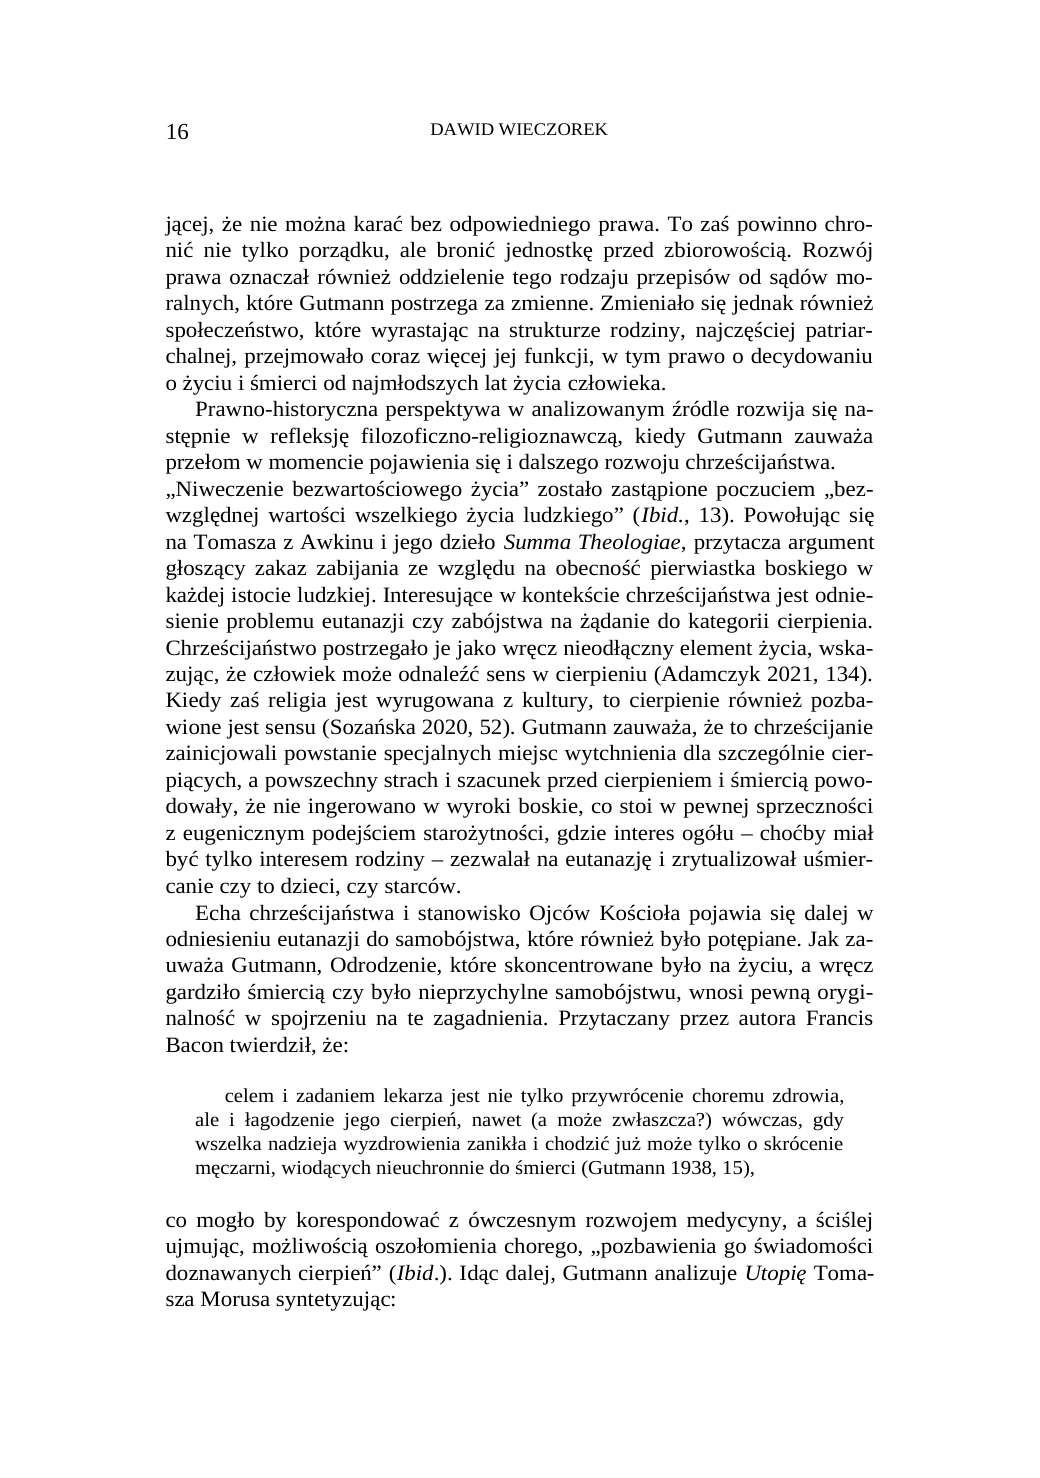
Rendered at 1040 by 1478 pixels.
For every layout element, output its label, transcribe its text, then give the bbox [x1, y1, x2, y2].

text jącej, że nie można karać bez odpowiedniego prawa. To zaś powinno chro- nić nie tylko porządku, ale bronić jednostkę przed zbiorowością. Rozwój prawa oznaczał również oddzielenie tego rodzaju przepisów od sądów mo- ralnych, które Gutmann postrzega za zmienne. Zmieniało się jednak również społeczeństwo, które wyrastając na strukturze rodziny, najczęściej patriar- chalnej, przejmowało coraz więcej jej funkcji, w tym prawo o decydowaniu o życiu i śmierci od najmłodszych lat życia człowieka. [165, 211, 874, 395]
text celem i zadaniem lekarza jest nie tylko przywrócenie choremu zdrowia, ale i łagodzenie jego cierpień, nawet (a może zwłaszcza?) wówczas, gdy wszelka nadzieja wyzdrowienia zanikła i chodzić już może tylko o skrócenie męczarni, wiodących nieuchronnie do śmierci (Gutmann 1938, 15), [195, 1084, 845, 1179]
text co mogło by korespondować z ówczesnym rozwojem medycyny, a ściślej ujmując, możliwością oszołomienia chorego, „pozbawienia go świadomości doznawanych cierpień” (Ibid.). Idąc dalej, Gutmann analizuje Utopię Toma- sza Morusa syntetyzując: [165, 1207, 874, 1311]
text Echa chrześcijaństwa i stanowisko Ojców Kościoła pojawia się dalej w odniesieniu eutanazji do samobójstwa, które również było potępiane. Jak za- uważa Gutmann, Odrodzenie, które skoncentrowane było na życiu, a wręcz gardziło śmiercią czy było nieprzychylne samobójstwu, wnosi pewną orygi- nalność w spojrzeniu na te zagadnienia. Przytaczany przez autora Francis Bacon twierdził, że: [165, 899, 875, 1057]
text „Niweczenie bezwartościowego życia” zostało zastąpione poczuciem „bez- względnej wartości wszelkiego życia ludzkiego” (Ibid., 13). Powołując się na Tomasza z Awkinu i jego dzieło Summa Theologiae, przytacza argument głoszący zakaz zabijania ze względu na obecność pierwiastka boskiego w każdej istocie ludzkiej. Interesujące w kontekście chrześcijaństwa jest odnie- sienie problemu eutanazji czy zabójstwa na żądanie do kategorii cierpienia. Chrześcijaństwo postrzegało je jako wręcz nieodłączny element życia, wska- zując, że człowiek może odnaleźć sens w cierpieniu (Adamczyk 2021, 134). Kiedy zaś religia jest wyrugowana z kultury, to cierpienie również pozba- wione jest sensu (Sozańska 2020, 52). Gutmann zauważa, że to chrześcijanie zainicjowali powstanie specjalnych miejsc wytchnienia dla szczególnie cier- piących, a powszechny strach i szacunek przed cierpieniem i śmiercią powo- dowały, że nie ingerowano w wyroki boskie, co stoi w pewnej sprzeczności z eugenicznym podejściem starożytności, gdzie interes ogółu – choćby miał być tylko interesem rodziny – zezwalał na eutanazję i zrytualizował uśmier- canie czy to dzieci, czy starców. [165, 476, 875, 898]
text Prawno-historyczna perspektywa w analizowanym źródle rozwija się na- stępnie w refleksję filozoficzno-religioznawczą, kiedy Gutmann zauważa przełom w momencie pojawienia się i dalszego rozwoju chrześcijaństwa. [165, 396, 874, 474]
